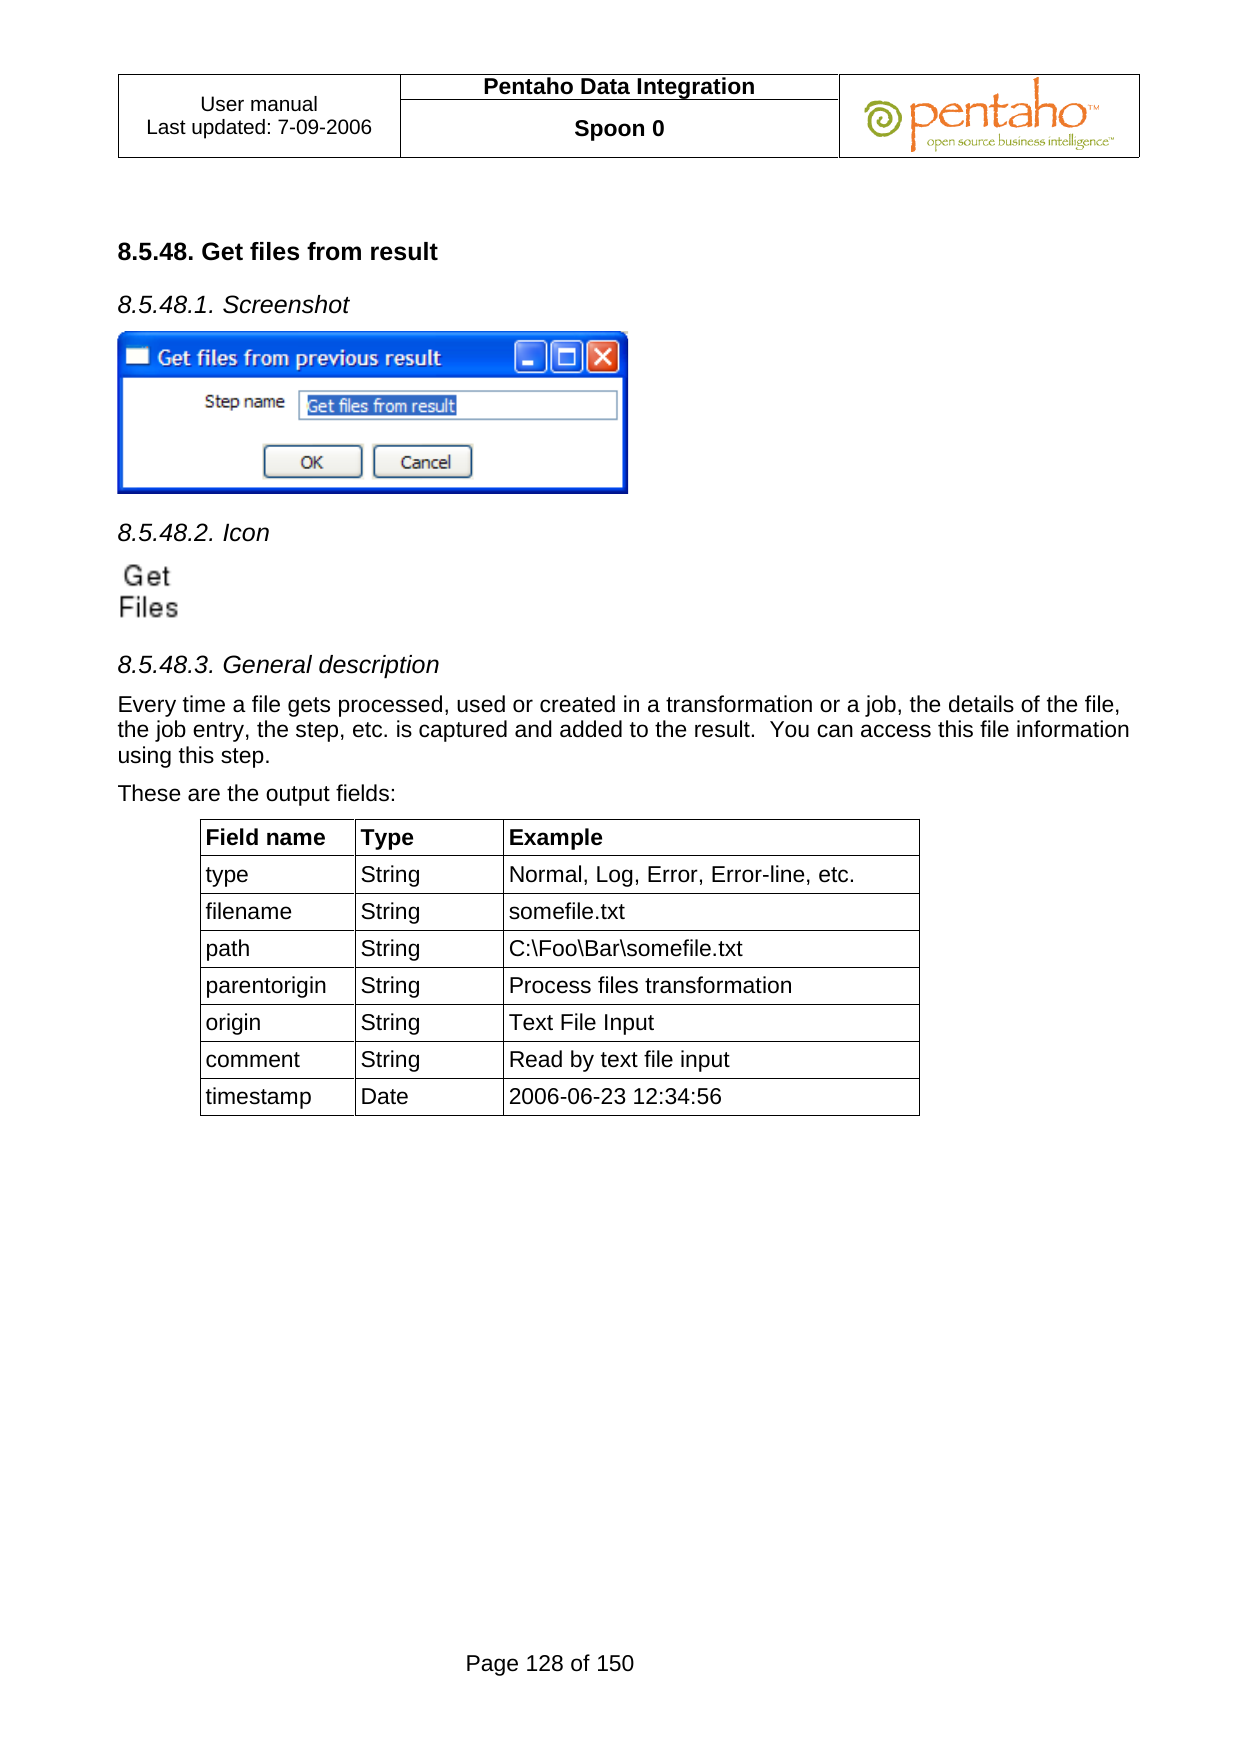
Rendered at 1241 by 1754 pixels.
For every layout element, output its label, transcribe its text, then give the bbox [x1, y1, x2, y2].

table_cell Text File Input [504, 1005, 919, 1041]
subtitle Icon [117, 519, 1137, 547]
table_cell 2006-06-23 12:34:56 [504, 1079, 919, 1115]
table_cell C:\Foo\Bar\somefile.txt [504, 931, 919, 967]
table_cell String [356, 968, 503, 1004]
table_header Type [356, 820, 503, 855]
table_header Example [504, 820, 919, 855]
table_cell Date [356, 1079, 503, 1115]
table_cell Read by text file input [504, 1042, 919, 1078]
table_cell String [356, 1042, 503, 1078]
table_cell path [201, 931, 354, 967]
table_cell type [201, 856, 354, 893]
table_cell somefile.txt [504, 894, 919, 930]
picture [117, 331, 629, 494]
table_cell parentorigin [201, 968, 354, 1004]
picture [117, 559, 184, 626]
table_header Field name [201, 820, 354, 855]
table_cell filename [201, 894, 354, 930]
subtitle Screenshot [117, 291, 1137, 319]
table_cell timestamp [201, 1079, 354, 1115]
list These are the output fields: [117, 780, 1137, 806]
table_cell origin [201, 1005, 354, 1041]
subtitle Get files from result [117, 238, 1137, 266]
table_cell comment [201, 1042, 354, 1078]
table_cell String [356, 856, 503, 893]
list Every time a file gets processed, used or created in a transformation or a job, the details of the file, the job entry, the step, etc. is captured and added to the result. You can access this file information using this step. [117, 691, 1137, 768]
table_cell String [356, 1005, 503, 1041]
subtitle General description [117, 651, 1137, 679]
table_cell Normal, Log, Error, Error-line, etc. [504, 856, 919, 893]
table_cell String [356, 894, 503, 930]
table_cell Process files transformation [504, 968, 919, 1004]
table_cell String [356, 931, 503, 967]
